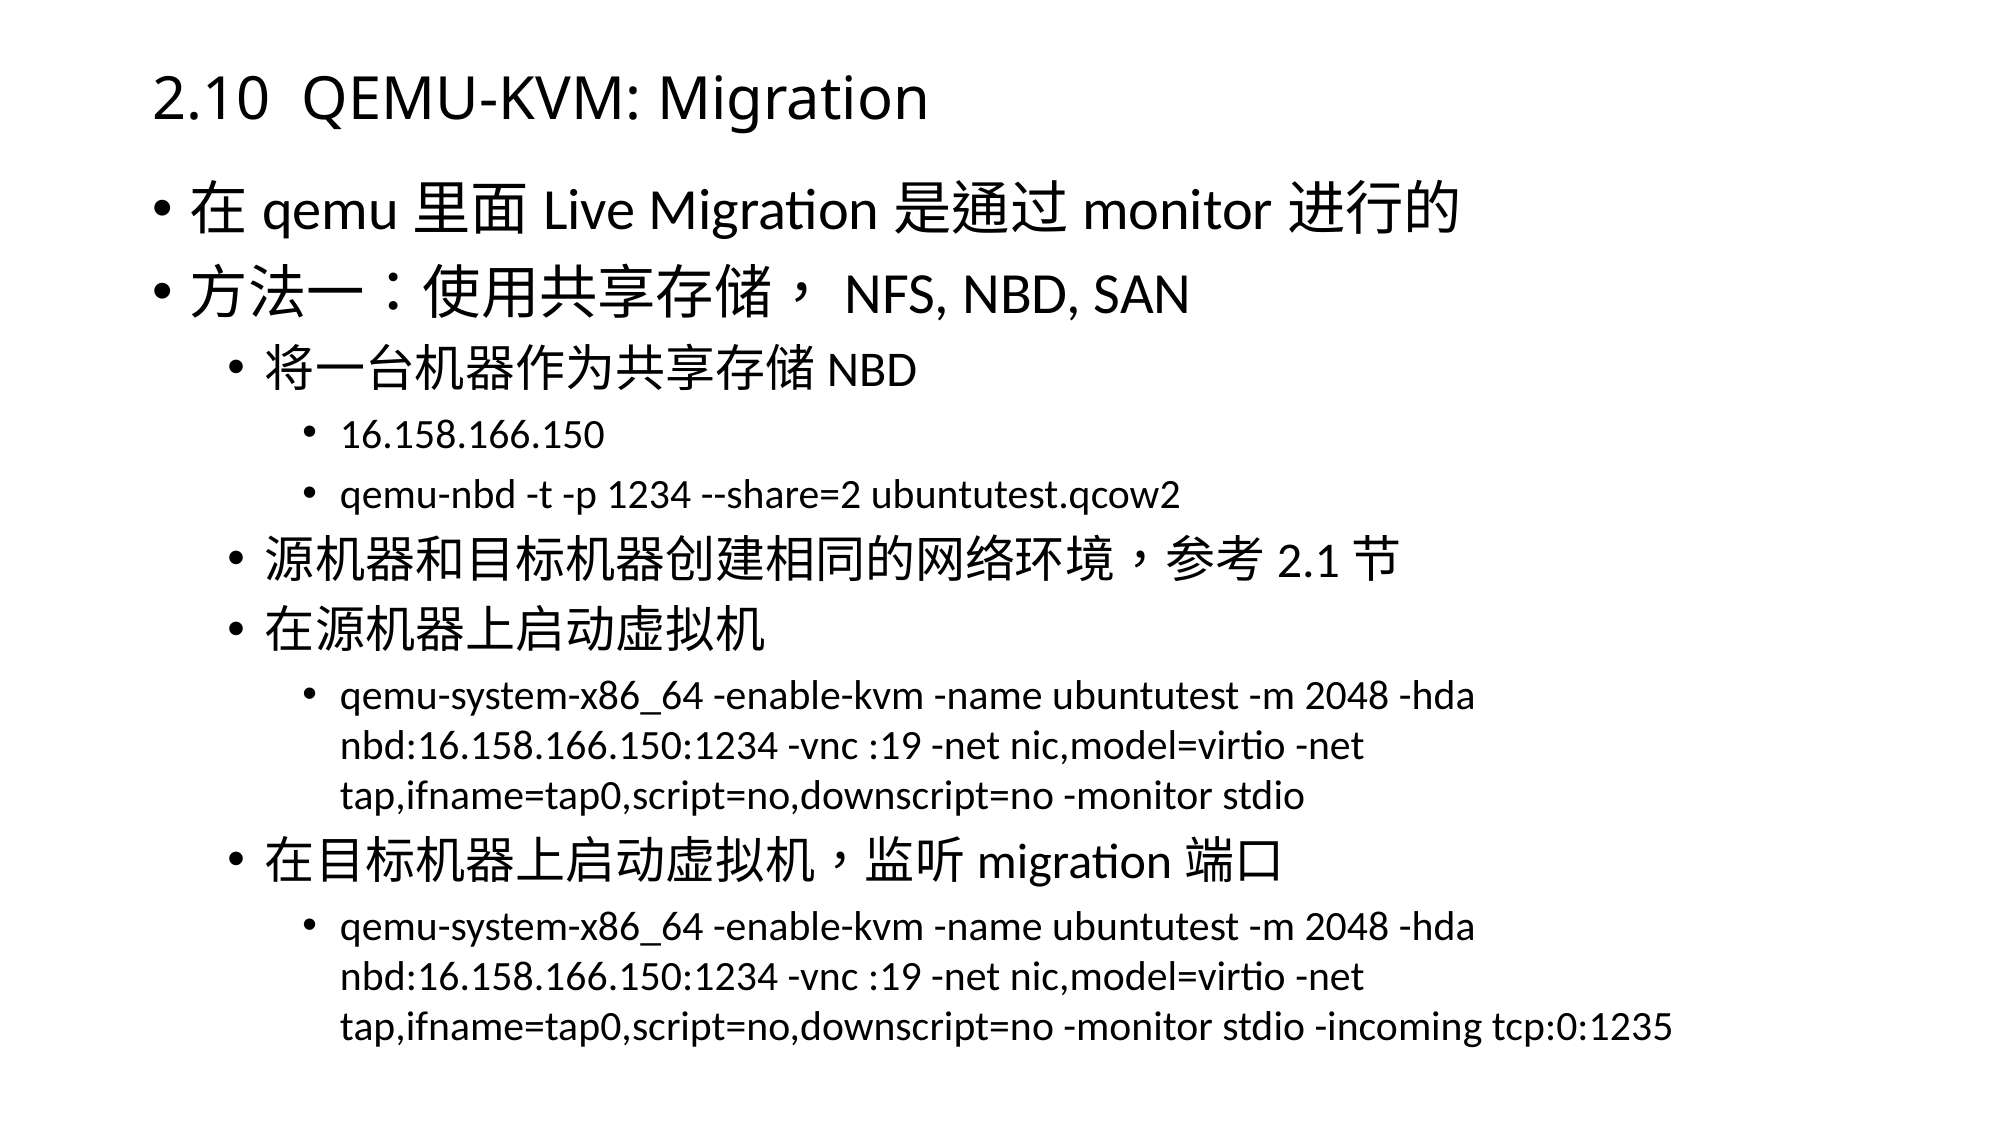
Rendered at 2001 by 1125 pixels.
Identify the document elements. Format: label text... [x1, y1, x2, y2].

list 在qemu里面Live Migration是通过monitor进行的 方法一：使用共享存储，NFS, NBD, SAN 将一台机器作为共享存储NBD 16.158.166.150 qemu-nbd -t -p 1234 --share=2 ubuntutest.qcow2 源机器和目标机器创建相同的网络环境，参考2.1节 在源机器上启动虚拟机 qemu-system-x86_64 -enable-kvm -name ubuntutest -m 2048 -hda nbd:16.158.166.150:1234 -vnc :19 -net nic,model=virtio -net tap,ifname=tap0,script=no,downscript=no -monitor stdio 在目标机器上启动虚拟机，监听migration端口 qemu-system-x86_64 -enable-kvm -name ubuntutest -m 2048 -hda nbd:16.158.166.150:1234 -vnc :19 -net nic,model=virtio -net tap,ifname=tap0,script=no,downscript=no -monitor stdio -incoming tcp:0:1235 [137, 171, 1863, 1014]
title 2.10 QEMU-KVM: Migration [137, 59, 1863, 140]
